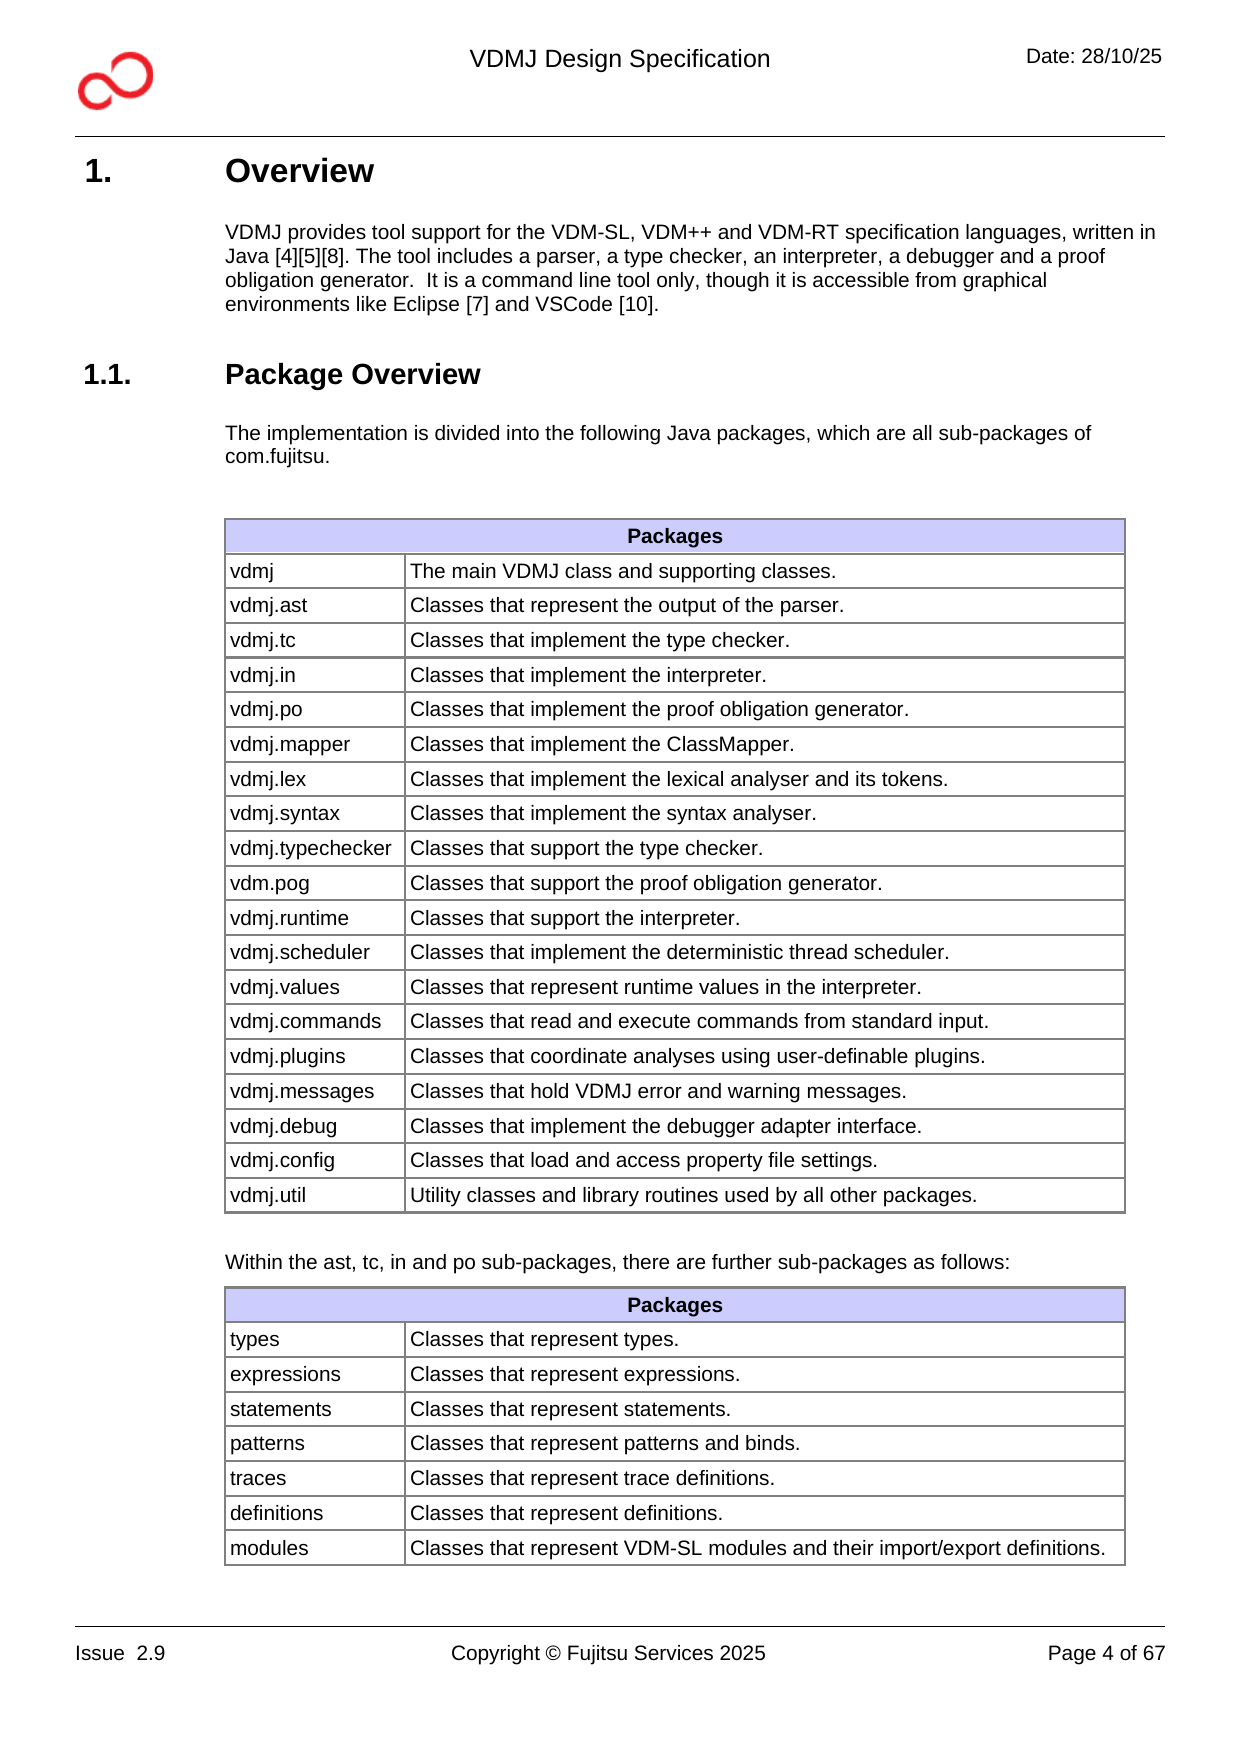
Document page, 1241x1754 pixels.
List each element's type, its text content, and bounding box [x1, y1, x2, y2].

table_cell Classes that represent the output of the parser. [406, 589, 1124, 622]
table_cell types [226, 1323, 404, 1356]
table_cell vdmj.debug [226, 1110, 404, 1142]
table_cell vdmj.lex [226, 763, 404, 795]
table_cell Classes that support the proof obligation generator. [406, 867, 1124, 899]
subtitle Package Overview [75, 358, 1165, 391]
table_cell Classes that support the interpreter. [406, 901, 1124, 934]
text Within the ast, tc, in and po sub-packages, there are further sub-packages as follows: [225, 1250, 1165, 1274]
table_cell Classes that represent statements. [406, 1393, 1124, 1425]
table_cell vdmj.commands [226, 1005, 404, 1038]
table_cell Classes that implement the type checker. [406, 624, 1124, 656]
table_cell Classes that represent expressions. [406, 1358, 1124, 1391]
table_cell vdmj.values [226, 971, 404, 1003]
table_cell Classes that load and access property file settings. [406, 1144, 1124, 1177]
table_cell expressions [226, 1358, 404, 1391]
table_cell Classes that represent types. [406, 1323, 1124, 1356]
table_cell Classes that represent trace definitions. [406, 1462, 1124, 1494]
table_header Packages [226, 520, 1124, 552]
text The implementation is divided into the following Java packages, which are all sub-packages of com.fujitsu. [225, 421, 1165, 469]
table_cell Classes that represent patterns and binds. [406, 1427, 1124, 1460]
table_cell Classes that coordinate analyses using user-definable plugins. [406, 1040, 1124, 1073]
table_cell vdmj.scheduler [226, 936, 404, 969]
table_cell Classes that implement the interpreter. [406, 659, 1124, 691]
table_cell traces [226, 1462, 404, 1494]
table_cell Classes that implement the syntax analyser. [406, 797, 1124, 830]
table_header Packages [226, 1289, 1124, 1321]
table_cell Classes that represent runtime values in the interpreter. [406, 971, 1124, 1003]
table_cell Classes that represent definitions. [406, 1497, 1124, 1529]
table_cell Classes that implement the debugger adapter interface. [406, 1110, 1124, 1142]
table_cell vdmj.in [226, 659, 404, 691]
table_cell definitions [226, 1497, 404, 1529]
table_cell Classes that implement the ClassMapper. [406, 728, 1124, 761]
text VDMJ provides tool support for the VDM-SL, VDM++ and VDM-RT specification languages, written in Java [4][5][8]. The tool includes a parser, a type checker, an interpreter, a debugger and a proof obligation generator. It is a command line tool only, though it is accessible from graphical environments like Eclipse [7] and VSCode [10]. [225, 220, 1165, 316]
table_cell Utility classes and library routines used by all other packages. [406, 1179, 1124, 1211]
table_cell patterns [226, 1427, 404, 1460]
table_cell The main VDMJ class and supporting classes. [406, 555, 1124, 587]
table_cell Classes that hold VDMJ error and warning messages. [406, 1075, 1124, 1107]
table_cell vdmj.mapper [226, 728, 404, 761]
table_cell vdmj.tc [226, 624, 404, 656]
table_cell vdmj.ast [226, 589, 404, 622]
table_cell vdmj.messages [226, 1075, 404, 1107]
picture [78, 44, 153, 120]
table_cell Classes that implement the deterministic thread scheduler. [406, 936, 1124, 969]
table_cell vdmj.po [226, 693, 404, 726]
table_cell Classes that implement the lexical analyser and its tokens. [406, 763, 1124, 795]
table_cell Classes that read and execute commands from standard input. [406, 1005, 1124, 1038]
table_cell Classes that represent VDM-SL modules and their import/export definitions. [406, 1531, 1124, 1564]
table_cell vdmj [226, 555, 404, 587]
table_cell Classes that implement the proof obligation generator. [406, 693, 1124, 726]
table_cell vdm.pog [226, 867, 404, 899]
table_cell vdmj.runtime [226, 901, 404, 934]
table_cell vdmj.util [226, 1179, 404, 1211]
table_cell modules [226, 1531, 404, 1564]
table_cell vdmj.syntax [226, 797, 404, 830]
table_cell vdmj.typechecker [226, 832, 404, 864]
table_cell vdmj.config [226, 1144, 404, 1177]
subtitle Overview [75, 152, 1165, 190]
table_cell vdmj.plugins [226, 1040, 404, 1073]
table_cell statements [226, 1393, 404, 1425]
table_cell Classes that support the type checker. [406, 832, 1124, 864]
